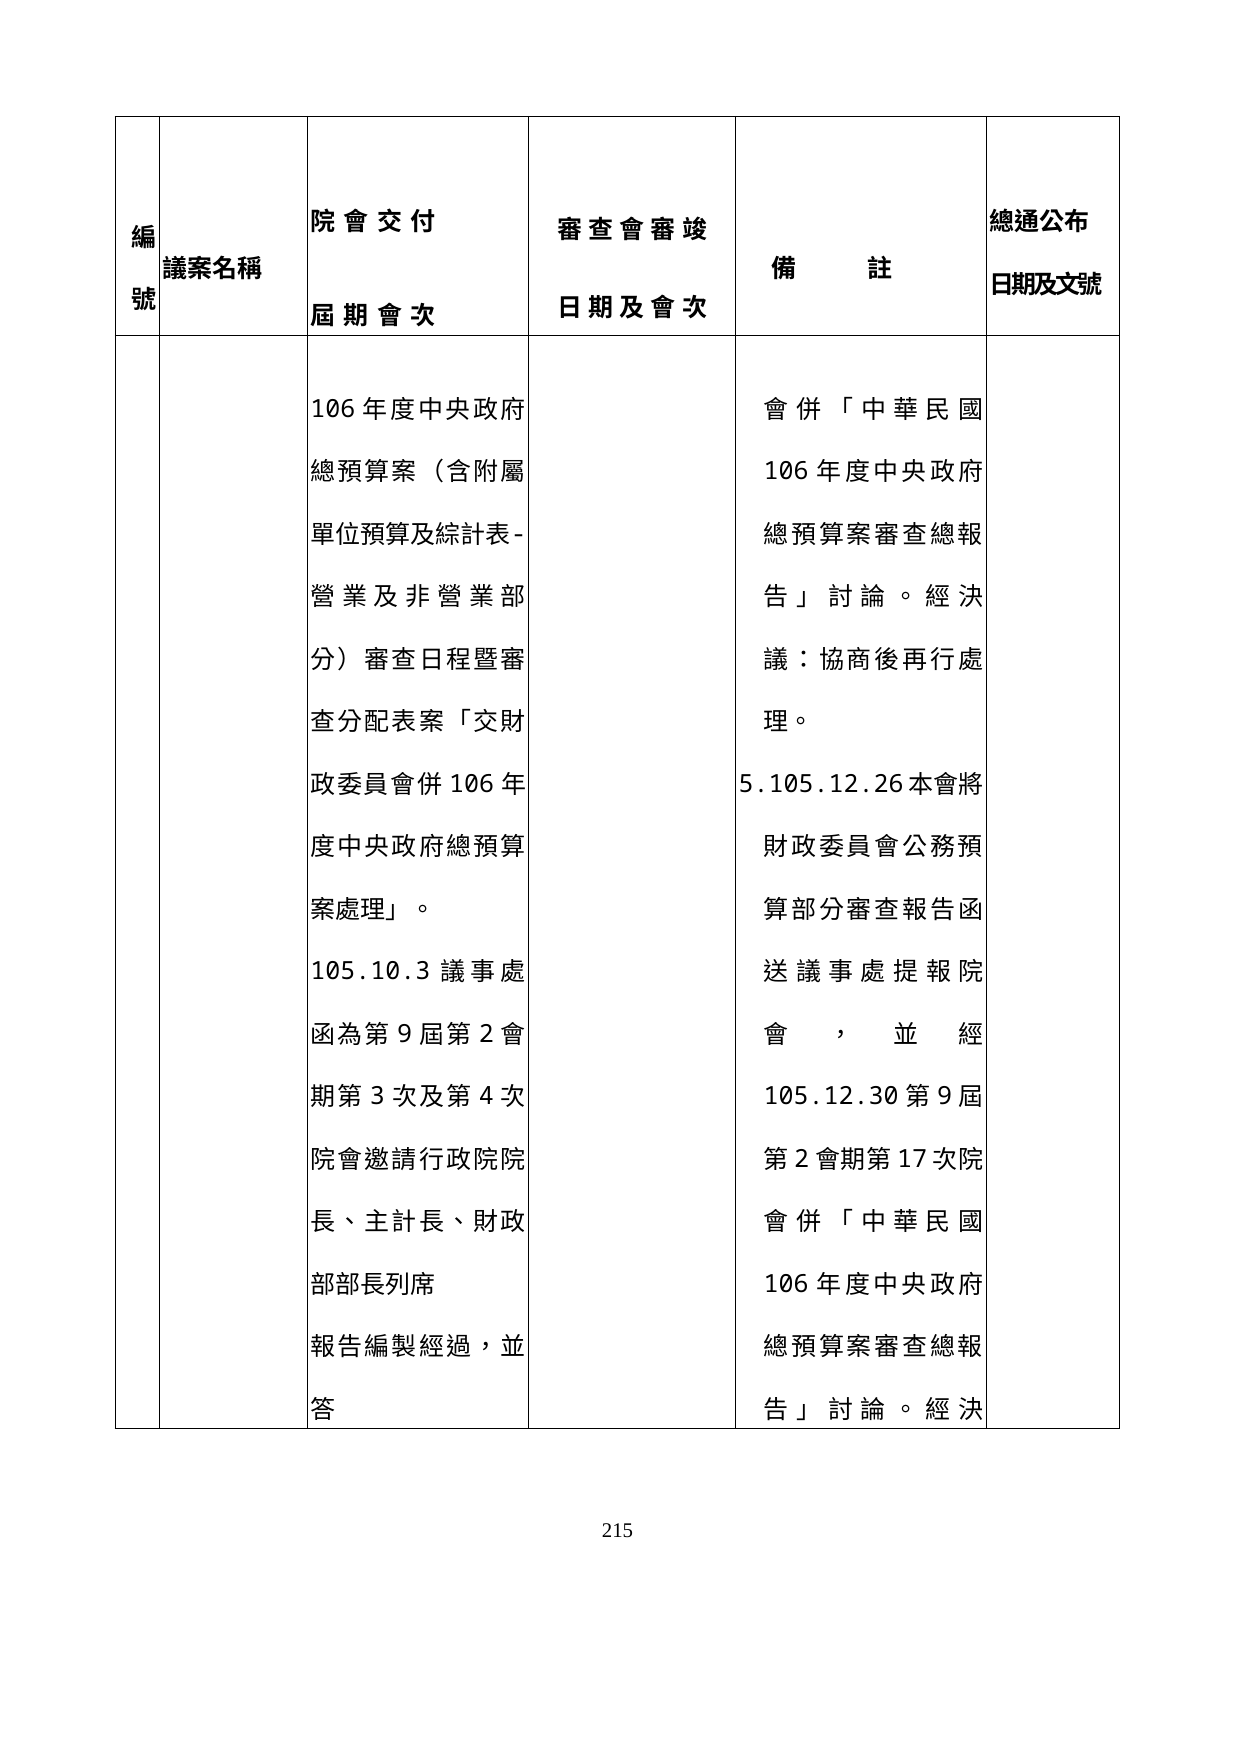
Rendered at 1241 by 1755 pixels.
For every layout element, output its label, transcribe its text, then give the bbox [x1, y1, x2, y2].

table_cell [987, 336, 1119, 1428]
table_cell [160, 336, 307, 1428]
table_header 備 註 [736, 117, 986, 334]
table_header 總通公布 日期及文號 [987, 117, 1119, 334]
table_cell [116, 336, 159, 1428]
table_header 審查會審竣 日期及會次 [529, 117, 735, 334]
table_cell 106年度中央政府總預算案（含附屬單位預算及綜計表-營業及非營業部分）審查日程暨審查分配表案「交財政委員會併106年度中央政府總預算案處理」。 105.10.3議事處函為第9屆第2會期第3次及第4次院會邀請行政院院長、主計長、財政部部長列席 報告編製經過，並答 [308, 336, 528, 1428]
table_header 編號 [116, 117, 159, 334]
table_cell [529, 336, 735, 1428]
table_header 院會交付 屆期會次 [308, 117, 528, 334]
table_header 議案名稱 [160, 117, 307, 334]
table_cell 會併「中華民國106年度中央政府總預算案審查總報告」討論。經決議：協商後再行處理。 5.105.12.26本會將財政委員會公務預算部分審查報告函送議事處提報院會，並經105.12.30第9屆第2會期第17次院會併「中華民國106年度中央政府總預算案審查總報告」討論。經決 [736, 336, 986, 1428]
